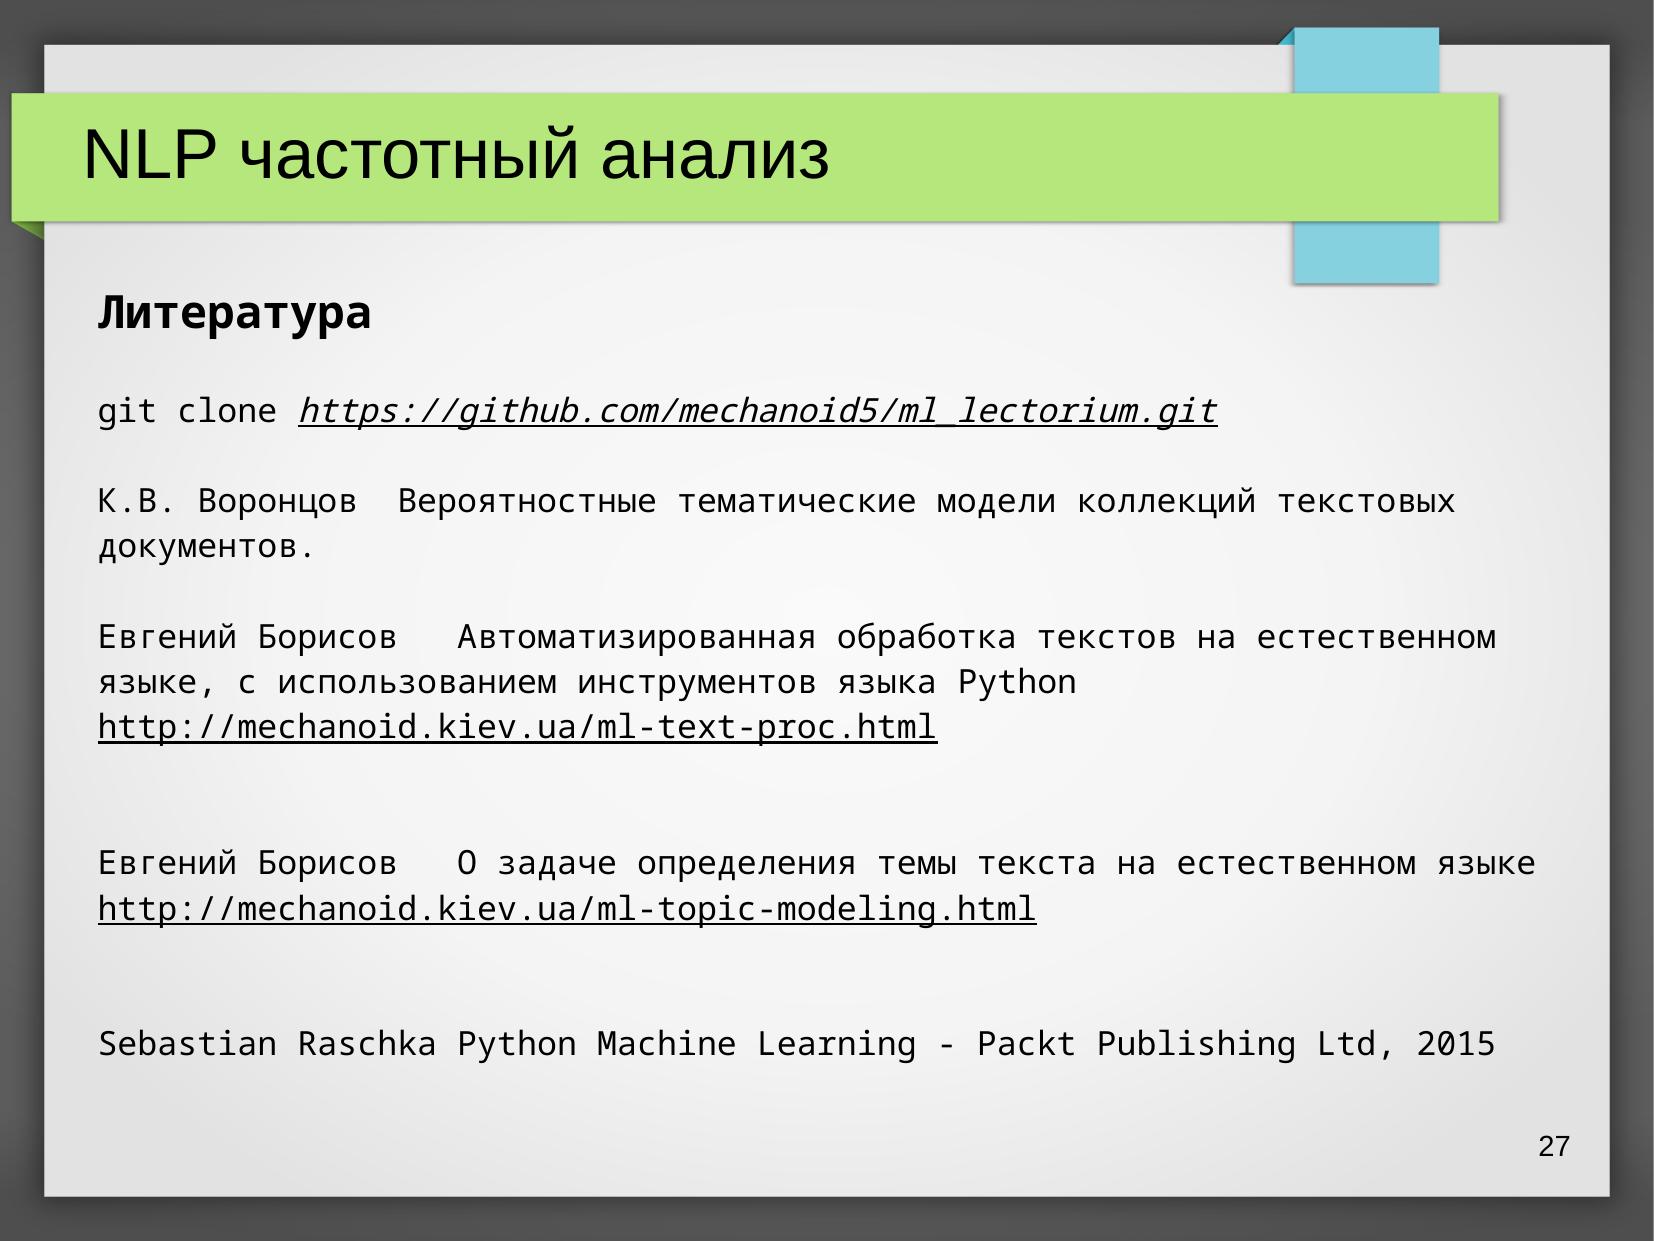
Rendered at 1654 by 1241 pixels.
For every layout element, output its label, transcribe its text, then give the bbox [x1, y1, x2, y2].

picture [0, 0, 1654, 1241]
title NLP частотный анализ [82, 118, 1406, 189]
text_box Литература git clone https://github.com/mechanoid5/ml_lectorium.git К.В. Воронцов Вероятностные тематические модели коллекций текстовых документов. Евгений Борисов Автоматизированная обработка текстов на естественном языке, с использованием инструментов языка Python http://mechanoid.kiev.ua/ml-text-proc.html Евгений Борисов О задаче определения темы текста на естественном языке http://mechanoid.kiev.ua/ml-topic-modeling.html Sebastian Raschka Python Machine Learning - Packt Publishing Ltd, 2015 [82, 271, 1607, 1072]
